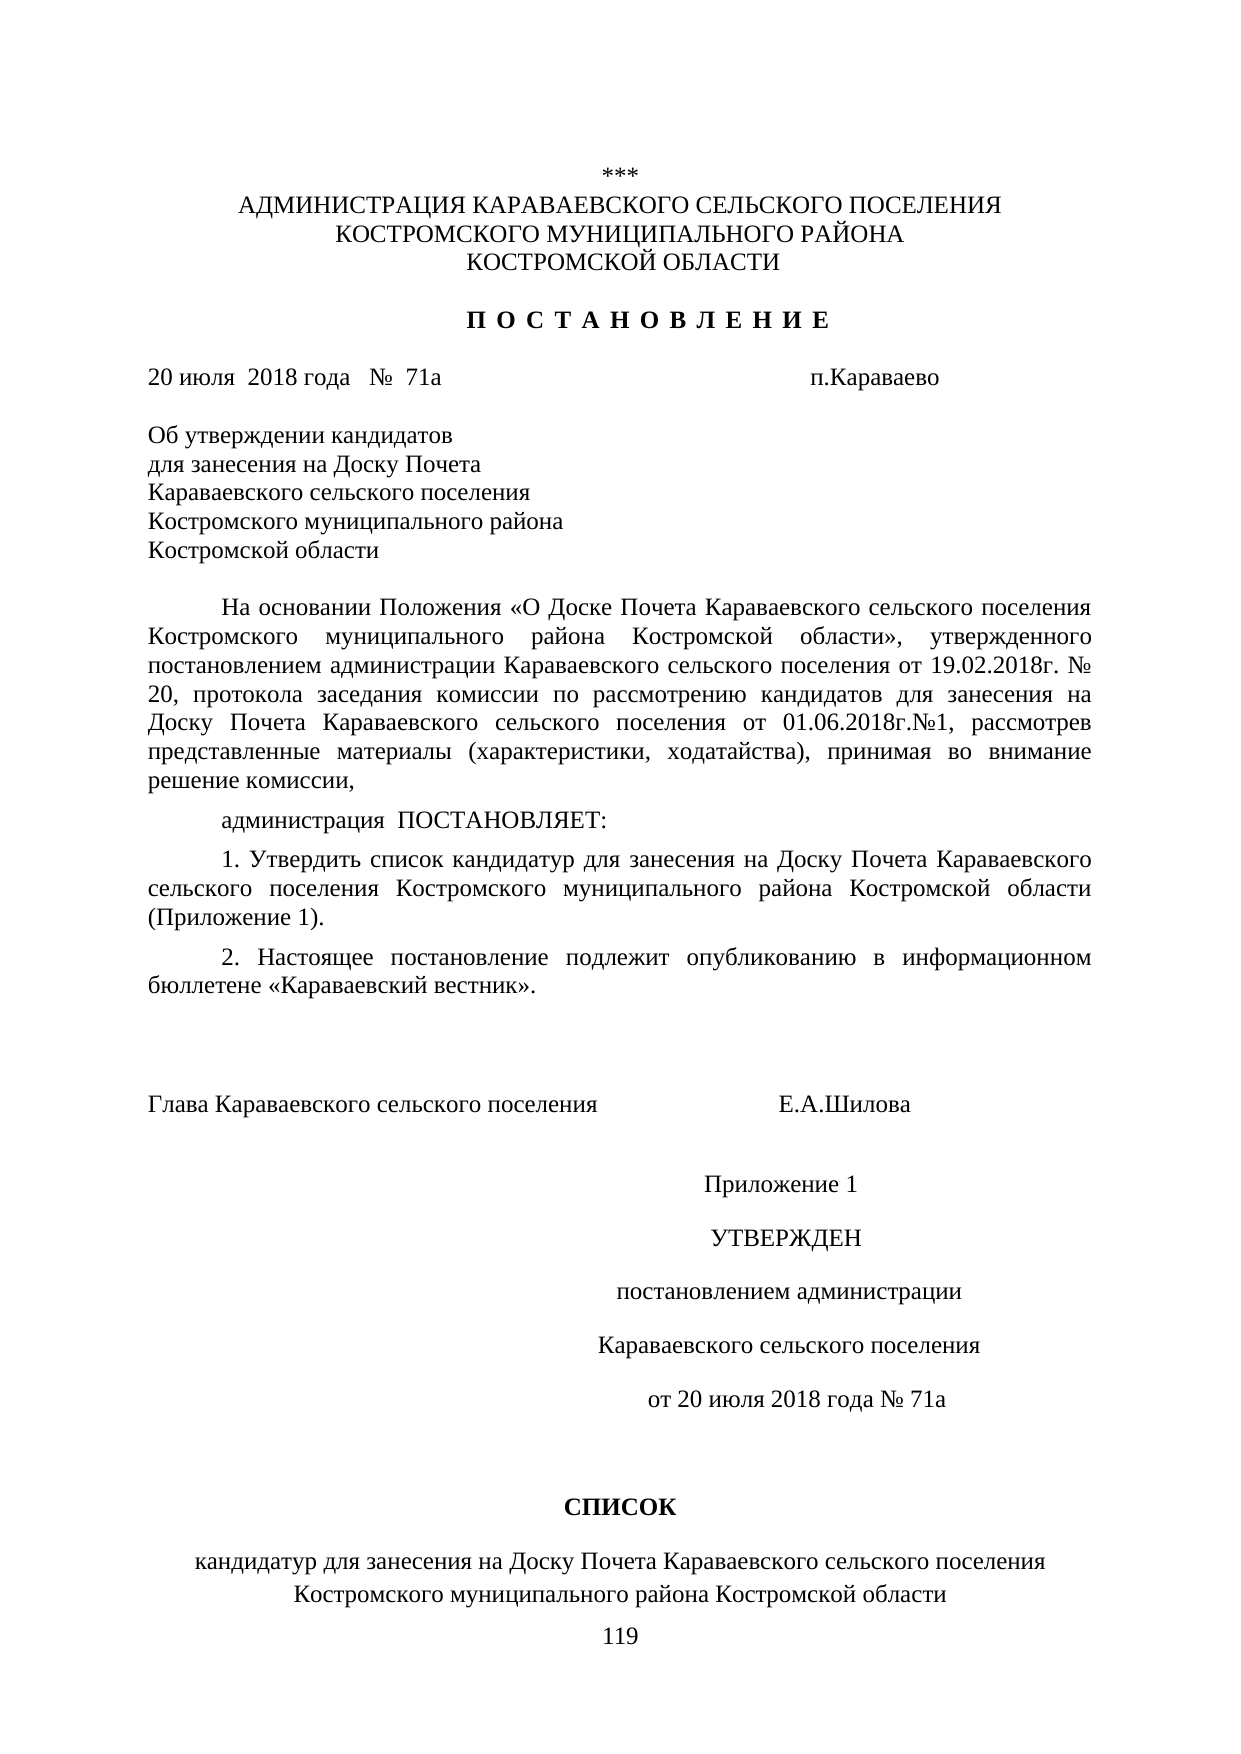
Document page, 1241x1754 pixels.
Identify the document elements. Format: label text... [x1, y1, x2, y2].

text от 20 июля 2018 года № 71а [148, 1384, 1092, 1413]
text СПИСОК [148, 1492, 1092, 1521]
text Костромского муниципального района [148, 506, 1092, 535]
text П О С Т А Н О В Л Е Н И Е [148, 305, 1092, 334]
text Костромской области [148, 535, 1092, 564]
text Глава Караваевского сельского поселения Е.А.Шилова [148, 1089, 1092, 1118]
text 2. Настоящее постановление подлежит опубликованию в информационном бюллетене «Караваевский вестник». [148, 942, 1092, 999]
text *** [148, 161, 1092, 190]
text Об утверждении кандидатов [148, 420, 1092, 449]
text постановлением администрации [148, 1276, 1092, 1305]
text АДМИНИСТРАЦИЯ КАРАВАЕВСКОГО СЕЛЬСКОГО ПОСЕЛЕНИЯ [148, 190, 1092, 219]
text 20 июля 2018 года № 71а п.Караваево [148, 362, 1092, 391]
text Приложение 1 [148, 1169, 1092, 1197]
text КОСТРОМСКОЙ ОБЛАСТИ [148, 247, 1092, 276]
text администрация ПОСТАНОВЛЯЕТ: [148, 805, 1092, 833]
text 1. Утвердить список кандидатур для занесения на Доску Почета Караваевского сельского поселения Костромского муниципального района Костромской области (Приложение 1). [148, 844, 1092, 931]
text КОСТРОМСКОГО МУНИЦИПАЛЬНОГО РАЙОНА [148, 219, 1092, 247]
text УТВЕРЖДЕН [148, 1223, 1092, 1251]
text Караваевского сельского поселения [148, 1330, 1092, 1359]
text кандидатур для занесения на Доску Почета Караваевского сельского поселения Костромского муниципального района Костромской области [148, 1546, 1092, 1607]
text На основании Положения «О Доске Почета Караваевского сельского поселения Костромского муниципального района Костромской области», утвержденного постановлением администрации Караваевского сельского поселения от 19.02.2018г. № 20, протокола заседания комиссии по рассмотрению кандидатов для занесения на Доску Почета Караваевского сельского поселения от 01.06.2018г.№1, рассмотрев представленные материалы (характеристики, ходатайства), принимая во внимание решение комиссии, [148, 592, 1092, 794]
text для занесения на Доску Почета [148, 449, 1092, 477]
text Караваевского сельского поселения [148, 477, 1092, 506]
